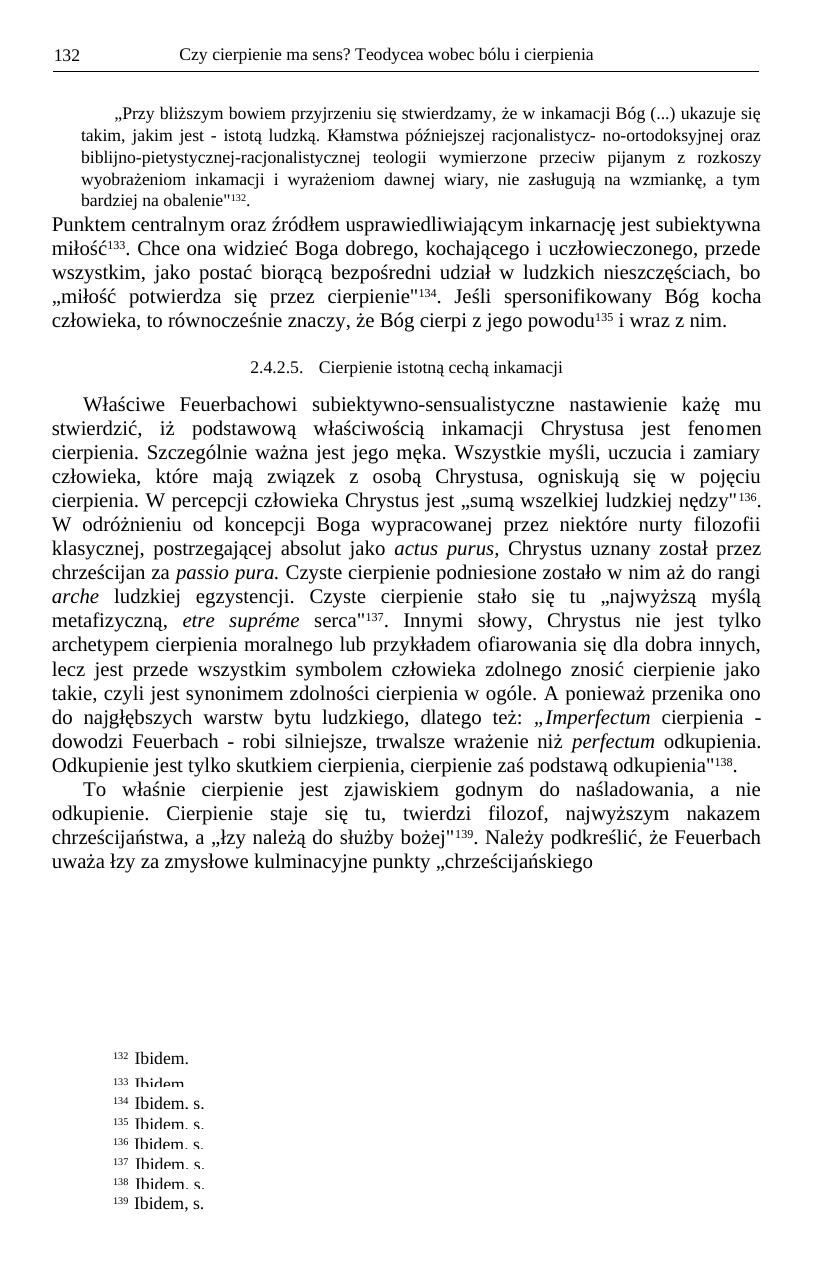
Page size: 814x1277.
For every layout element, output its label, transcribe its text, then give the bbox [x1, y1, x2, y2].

text 135 Ibidem, s. 117. [82, 1114, 212, 1128]
text 132 Ibidem. [82, 1048, 212, 1067]
text 134 Ibidem, s. 124. [82, 1094, 212, 1109]
text Czy cierpienie ma sens? Teodycea wobec bólu i cierpienia [179, 44, 633, 64]
text 136 Ibidem, s. 124. [82, 1134, 212, 1148]
text To właśnie cierpienie jest zjawiskiem godnym do naśladowania, a nie odkupienie. Cierpienie staje się tu, twierdzi filozof, najwyższym nakazem chrześcijaństwa, a „łzy należą do służby bożej"139. Należy podkreślić, że Feuerbach uważa łzy za zmysłowe kulminacyjne punkty „chrześcijańskiego [52, 777, 762, 873]
text „Przy bliższym bowiem przyjrzeniu się stwierdzamy, że w inkamacji Bóg (...) ukazuje się takim, jakim jest - istotą ludzką. Kłamstwa późniejszej racjonalistycz- no-ortodoksyjnej oraz biblijno-pietystycznej-racjonalistycznej teologii wymierzo­ne przeciw pijanym z rozkoszy wyobrażeniom inkamacji i wyrażeniom dawnej wiary, nie zasługują na wzmiankę, a tym bardziej na obalenie"132. [81, 103, 762, 211]
text Właściwe Feuerbachowi subiektywno-sensualistyczne nastawienie każę mu stwierdzić, iż podstawową właściwością inkamacji Chrystusa jest feno­men cierpienia. Szczególnie ważna jest jego męka. Wszystkie myśli, uczucia i zamiary człowieka, które mają związek z osobą Chrystusa, ogniskują się w pojęciu cierpienia. W percepcji człowieka Chrystus jest „sumą wszelkiej ludzkiej nędzy"136. W odróżnieniu od koncepcji Boga wypracowanej przez niektóre nurty filozofii klasycznej, postrzegającej absolut jako actus purus, Chrystus uznany został przez chrześcijan za passio pura. Czyste cierpienie podniesione zostało w nim aż do rangi arche ludzkiej egzystencji. Czyste cierpienie stało się tu „najwyższą myślą metafizyczną, etre supréme serca"137. Innymi słowy, Chrystus nie jest tylko archetypem cierpienia moralnego lub przykładem ofiarowania się dla dobra innych, lecz jest przede wszystkim symbolem człowieka zdolnego znosić cierpienie jako takie, czyli jest syno­nimem zdolności cierpienia w ogóle. A ponieważ przenika ono do najgłęb­szych warstw bytu ludzkiego, dlatego też: „Imperfectum cierpienia - dowo­dzi Feuerbach - robi silniejsze, trwalsze wrażenie niż perfectum odkupienia. Odkupienie jest tylko skutkiem cierpienia, cierpienie zaś podstawą odku­pienia"138. [52, 392, 762, 777]
text 139 Ibidem, s. 128. [82, 1194, 212, 1211]
text 132 [53, 45, 87, 65]
text 137 Ibidem, s. 125. [82, 1154, 212, 1168]
text Punktem centralnym oraz źródłem usprawiedliwiającym inkarnację jest subiektywna miłość133. Chce ona widzieć Boga dobrego, kochającego i uczłowieczonego, przede wszystkim, jako postać biorącą bezpośredni udział w ludzkich nieszczęściach, bo „miłość potwierdza się przez cierpie­nie"134. Jeśli spersonifikowany Bóg kocha człowieka, to równocześnie zna­czy, że Bóg cierpi z jego powodu135 i wraz z nim. [52, 212, 762, 332]
list Cierpienie istotną cechą inkamacji [52, 357, 762, 378]
text 138 Ibidem, s. 129. [82, 1174, 212, 1188]
text 133 Ibidem. [82, 1074, 212, 1087]
